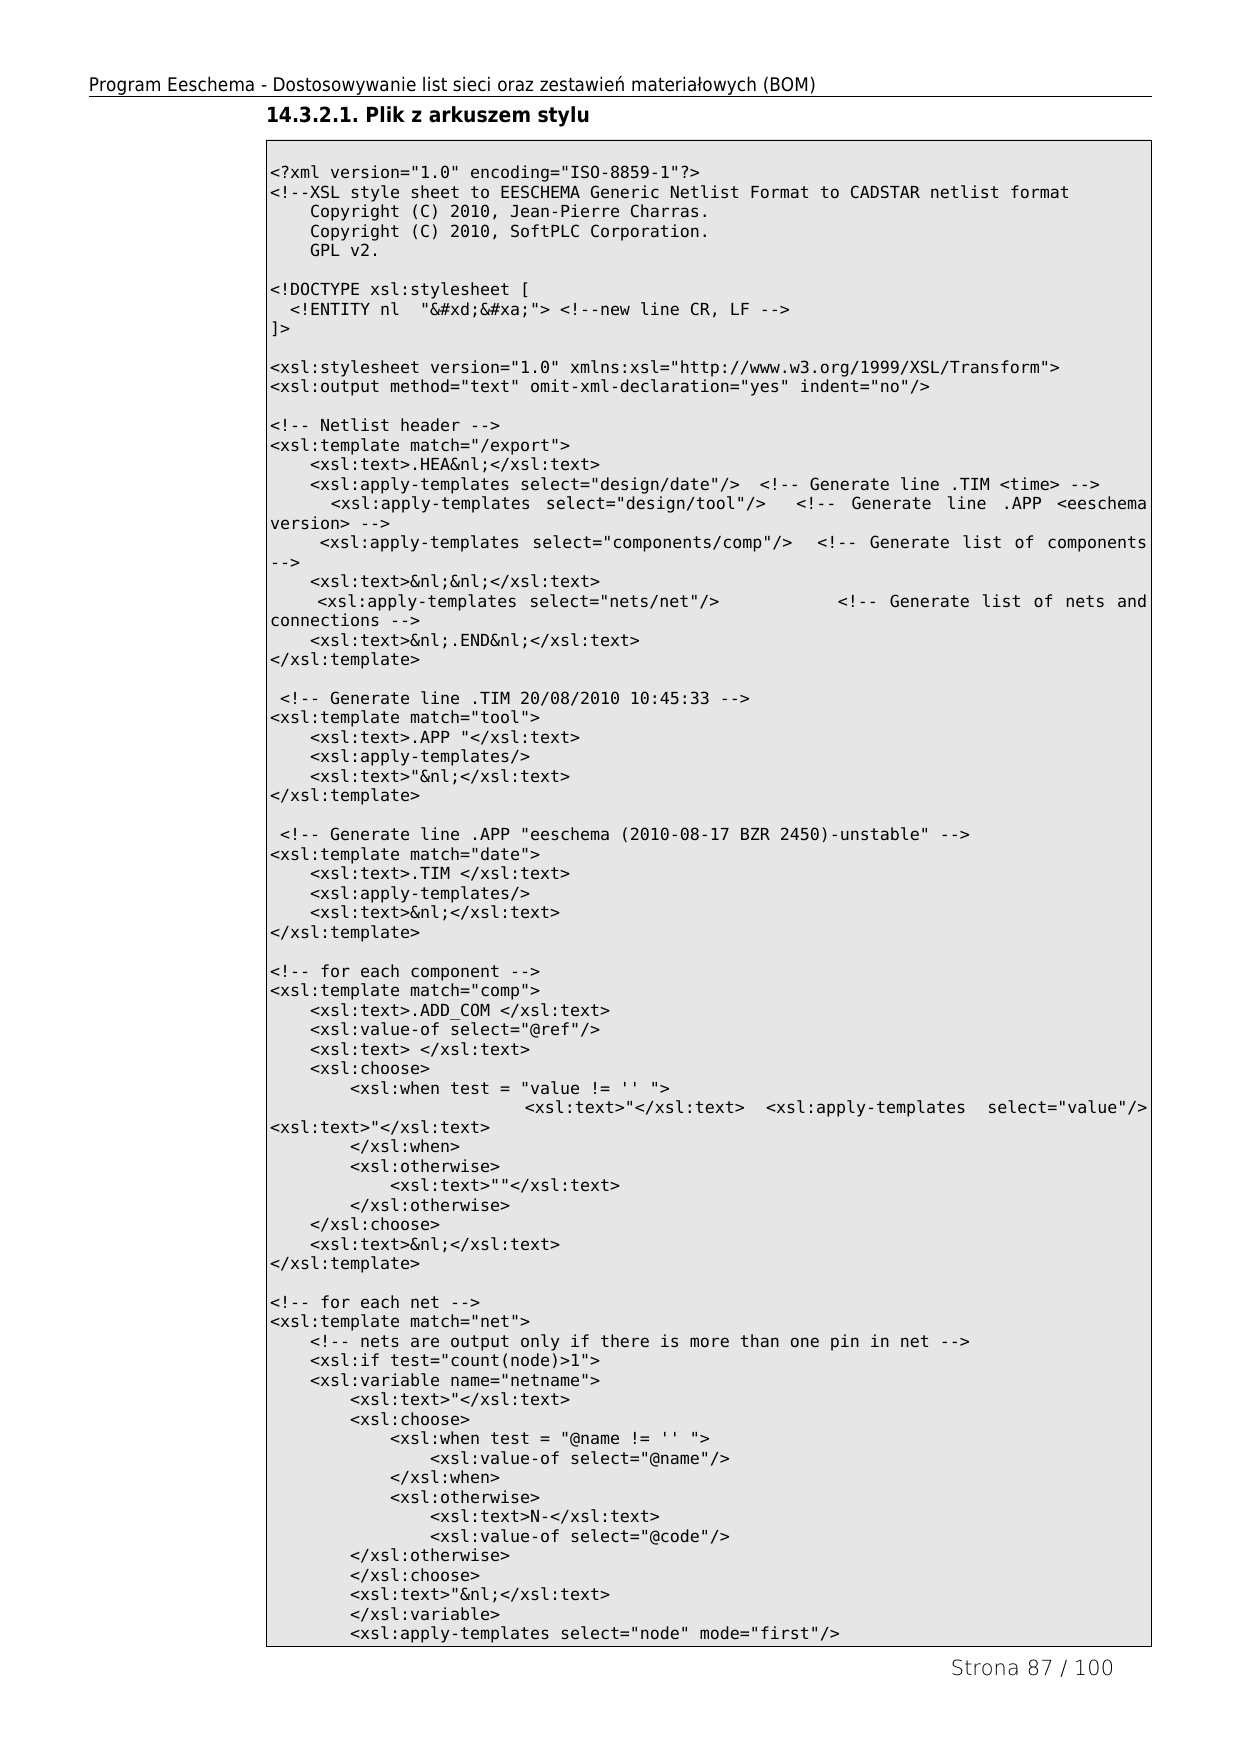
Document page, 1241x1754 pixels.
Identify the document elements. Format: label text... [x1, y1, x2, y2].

text Copyright (C) 2010, SoftPLC Corporation. [267, 217, 1151, 237]
text <xsl:apply-templates select="components/comp"/> <!-- Generate list of components --> [267, 529, 1151, 568]
text </xsl:template> [267, 646, 1151, 666]
text <xsl:text>.TIM </xsl:text> [267, 860, 1151, 880]
subtitle Plik z arkuszem stylu [266, 103, 1152, 128]
text </xsl:otherwise> [267, 1542, 1151, 1562]
text <xsl:value-of select="@name"/> [267, 1445, 1151, 1464]
text <xsl:stylesheet version="1.0" xmlns:xsl="http://www.w3.org/1999/XSL/Transform"> [267, 354, 1151, 373]
text <xsl:text>&nl;&nl;</xsl:text> [267, 568, 1151, 588]
text </xsl:template> [267, 919, 1151, 938]
text <xsl:template match="/export"> [267, 432, 1151, 451]
text <xsl:when test = "@name != '' "> [267, 1425, 1151, 1445]
text <xsl:when test = "value != '' "> [267, 1074, 1151, 1094]
text Copyright (C) 2010, Jean-Pierre Charras. [267, 198, 1151, 217]
text <xsl:output method="text" omit-xml-declaration="yes" indent="no"/> [267, 373, 1151, 393]
text </xsl:template> [267, 1250, 1151, 1269]
text <xsl:text>"</xsl:text> [267, 1386, 1151, 1406]
text </xsl:variable> [267, 1601, 1151, 1620]
text <!-- Generate line .TIM 20/08/2010 10:45:33 --> [267, 685, 1151, 704]
text </xsl:when> [267, 1464, 1151, 1484]
text <!-- for each component --> [267, 958, 1151, 977]
text <xsl:template match="date"> [267, 841, 1151, 860]
text <xsl:text>""</xsl:text> [267, 1172, 1151, 1191]
text <xsl:text>.ADD_COM </xsl:text> [267, 997, 1151, 1016]
text <xsl:if test="count(node)>1"> [267, 1347, 1151, 1367]
text ]> [267, 315, 1151, 334]
text <xsl:apply-templates select="node" mode="first"/> [267, 1620, 1151, 1646]
text <!ENTITY nl "&#xd;&#xa;"> <!--new line CR, LF --> [267, 295, 1151, 315]
text <!-- Netlist header --> [267, 412, 1151, 432]
text <!DOCTYPE xsl:stylesheet [ [267, 276, 1151, 295]
text <xsl:template match="tool"> [267, 704, 1151, 724]
text <xsl:apply-templates select="design/tool"/> <!-- Generate line .APP <eeschema version> --> [267, 490, 1151, 529]
text </xsl:otherwise> [267, 1191, 1151, 1211]
text <!-- Generate line .APP "eeschema (2010-08-17 BZR 2450)-unstable" --> [267, 821, 1151, 841]
text <!-- nets are output only if there is more than one pin in net --> [267, 1328, 1151, 1347]
text <xsl:choose> [267, 1055, 1151, 1074]
text <!--XSL style sheet to EESCHEMA Generic Netlist Format to CADSTAR netlist format [267, 178, 1151, 198]
text <xsl:apply-templates select="design/date"/> <!-- Generate line .TIM <time> --> [267, 471, 1151, 490]
text <xsl:text>&nl;.END&nl;</xsl:text> [267, 627, 1151, 646]
text <xsl:text> </xsl:text> [267, 1036, 1151, 1055]
text <xsl:text>"</xsl:text> <xsl:apply-templates select="value"/> <xsl:text>"</xsl:text> [267, 1094, 1151, 1133]
text <xsl:text>&nl;</xsl:text> [267, 1230, 1151, 1250]
text <xsl:value-of select="@code"/> [267, 1523, 1151, 1542]
text <xsl:otherwise> [267, 1152, 1151, 1172]
text <xsl:variable name="netname"> [267, 1367, 1151, 1386]
text <xsl:text>N-</xsl:text> [267, 1503, 1151, 1523]
text </xsl:when> [267, 1133, 1151, 1152]
text <!-- for each net --> [267, 1289, 1151, 1308]
text <xsl:apply-templates/> [267, 880, 1151, 899]
text </xsl:template> [267, 782, 1151, 802]
text <xsl:text>"&nl;</xsl:text> [267, 1581, 1151, 1601]
text <xsl:choose> [267, 1406, 1151, 1425]
text <xsl:apply-templates/> [267, 743, 1151, 763]
text <xsl:text>&nl;</xsl:text> [267, 899, 1151, 919]
text <xsl:template match="comp"> [267, 977, 1151, 997]
text <xsl:text>.APP "</xsl:text> [267, 724, 1151, 743]
text <xsl:text>"&nl;</xsl:text> [267, 763, 1151, 782]
text <xsl:apply-templates select="nets/net"/> <!-- Generate list of nets and connections --> [267, 588, 1151, 627]
text </xsl:choose> [267, 1562, 1151, 1581]
text <?xml version="1.0" encoding="ISO-8859-1"?> [267, 159, 1151, 178]
text <xsl:otherwise> [267, 1484, 1151, 1503]
text GPL v2. [267, 237, 1151, 256]
text <xsl:value-of select="@ref"/> [267, 1016, 1151, 1036]
text <xsl:text>.HEA&nl;</xsl:text> [267, 451, 1151, 471]
text </xsl:choose> [267, 1211, 1151, 1230]
text <xsl:template match="net"> [267, 1308, 1151, 1328]
